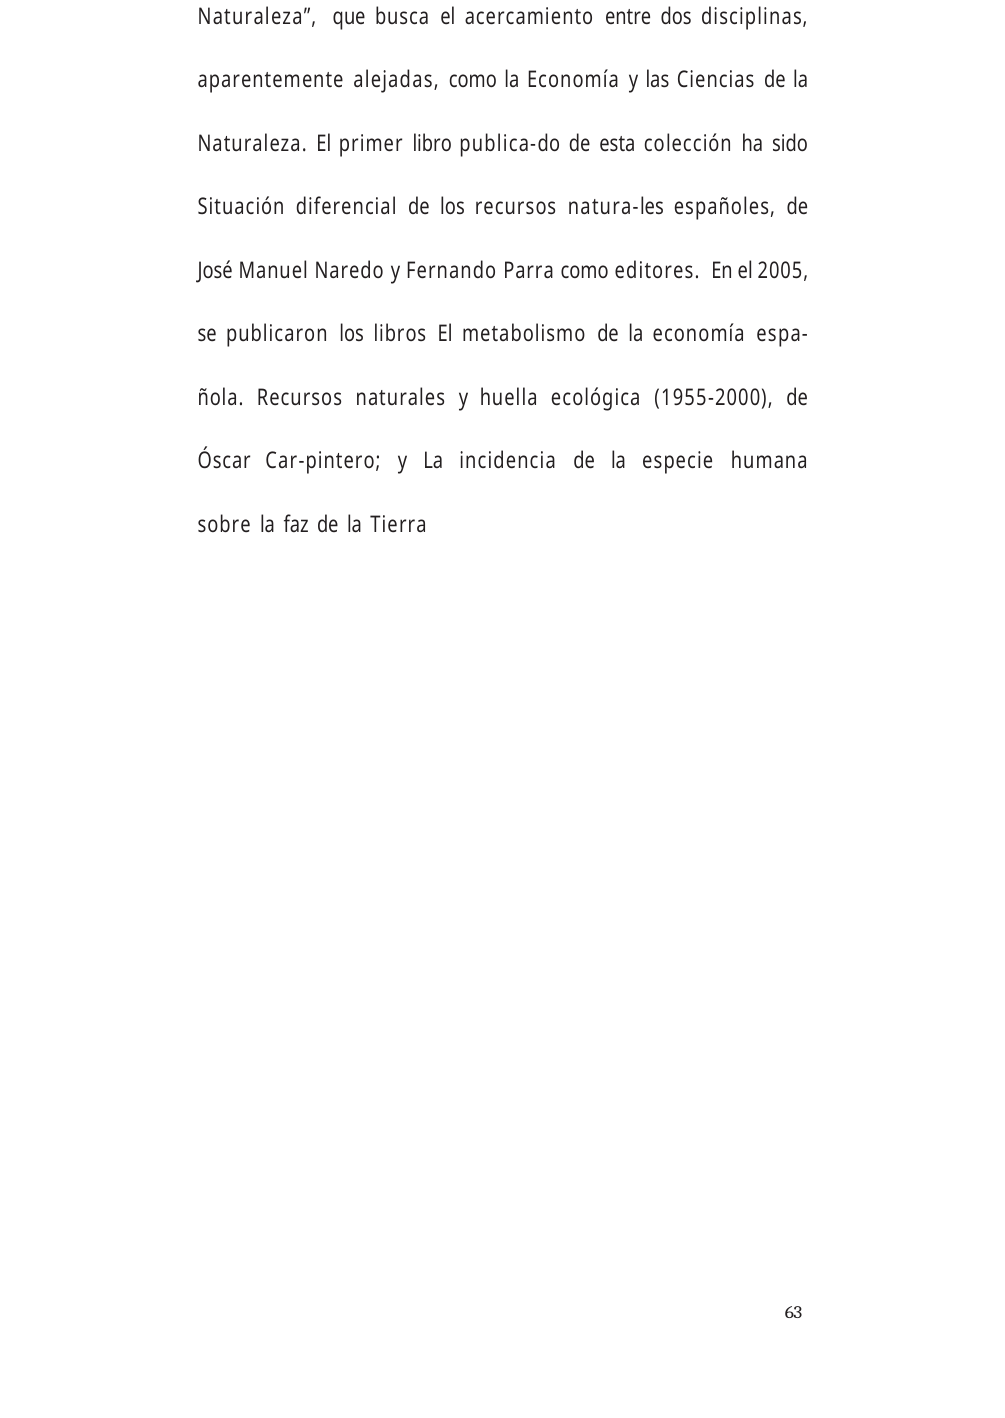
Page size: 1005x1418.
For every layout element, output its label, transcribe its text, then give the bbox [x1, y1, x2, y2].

text Naturaleza”, que busca el acercamiento entre dos disciplinas, aparentemente alejadas, como la Economía y las Ciencias de la Naturaleza. El primer libro publica-do de esta colección ha sido Situación diferencial de los recursos natura-les españoles, de José Manuel Naredo y Fernando Parra como editores. En el 2005, se publicaron los libros El metabolismo de la economía espa-ñola. Recursos naturales y huella ecológica (1955-2000), de Óscar Car-pintero; y La incidencia de la especie humana sobre la faz de la Tierra [197, 0, 808, 539]
